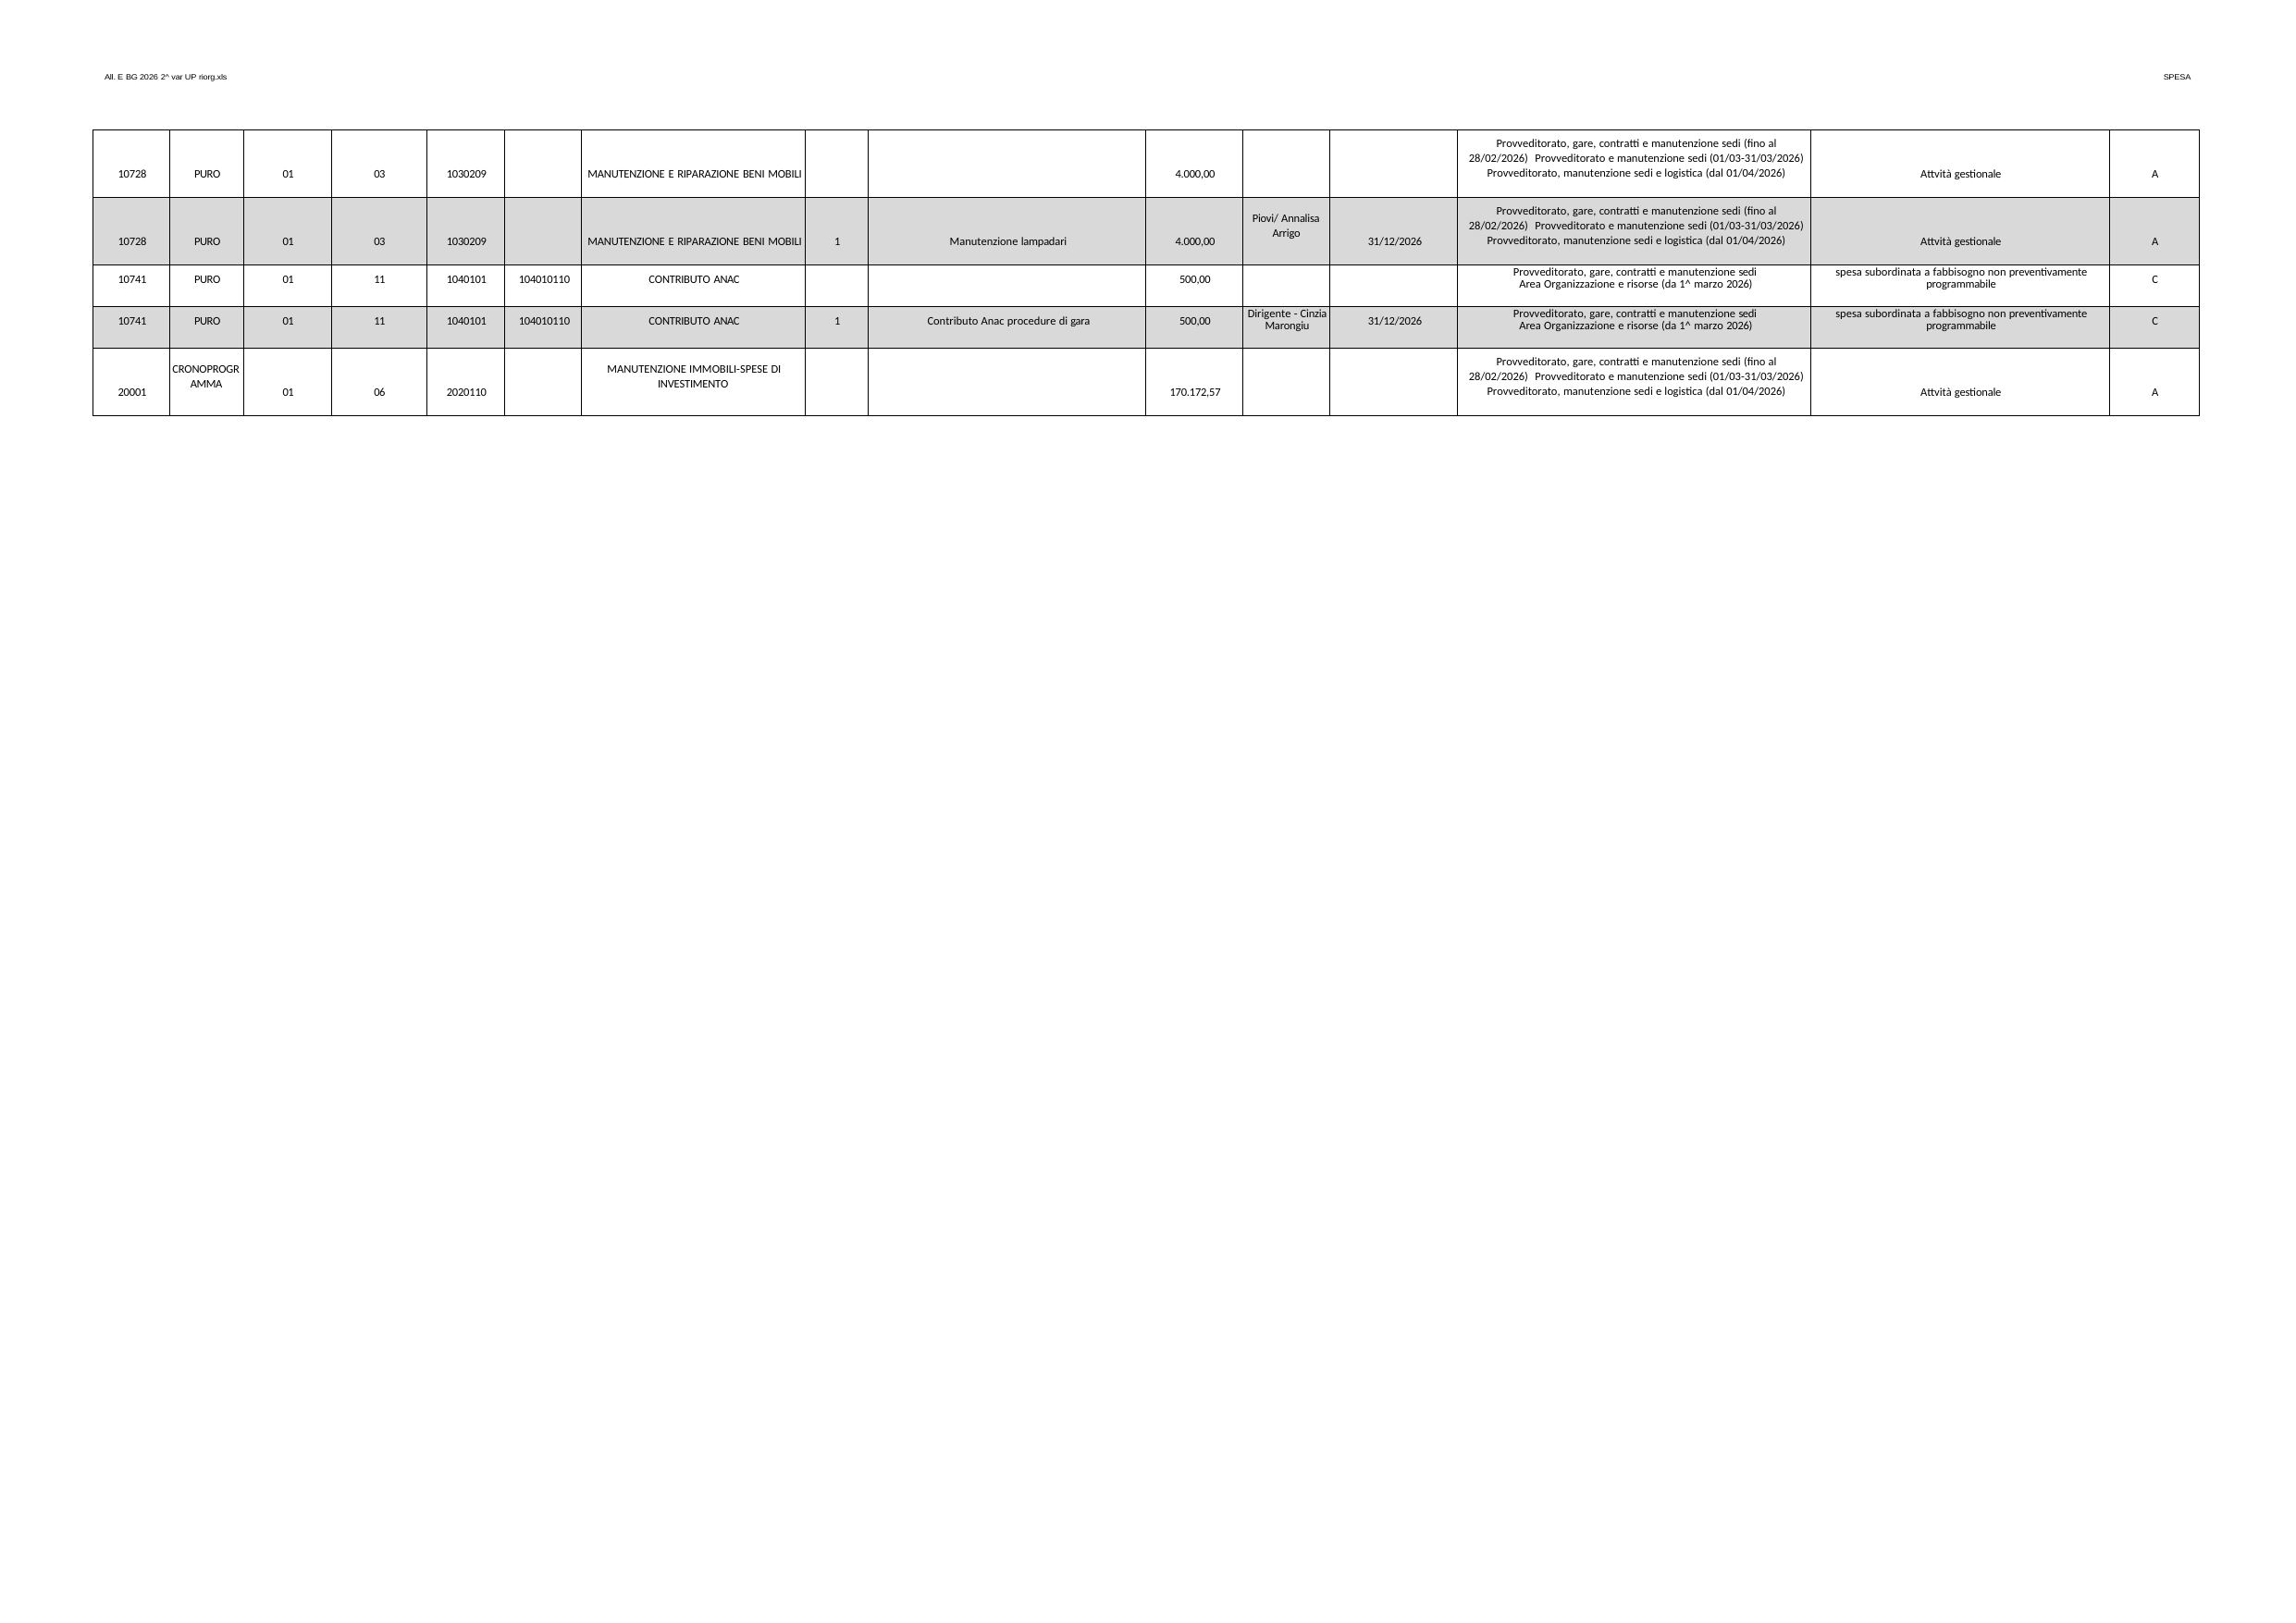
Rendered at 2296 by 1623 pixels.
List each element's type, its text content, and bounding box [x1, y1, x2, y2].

table_cell Provveditorato, gare, contratti e manutenzione sedi (fino al 28/02/2026) Provveditorato e manutenzione sedi (01/03-31/03/2026) Provveditorato, manutenzione sedi e logistica (dal 01/04/2026) [1458, 198, 1810, 264]
table_cell 1040101 [427, 307, 504, 348]
table_cell 01 [244, 349, 331, 415]
table_cell [806, 349, 868, 415]
table_cell PURO [170, 265, 243, 306]
table_cell MANUTENZIONE IMMOBILI-SPESE DI INVESTIMENTO [582, 349, 805, 415]
table_cell 03 [332, 198, 426, 264]
table_cell PURO [170, 130, 243, 197]
table_cell Provveditorato, gare, contratti e manutenzione sedi Area Organizzazione e risorse (da 1^ marzo 2026) [1458, 307, 1810, 348]
table_cell [505, 349, 581, 415]
table_cell [1330, 349, 1457, 415]
table_cell 01 [244, 198, 331, 264]
table_cell 10728 [93, 198, 169, 264]
table_cell 4.000,00 [1146, 198, 1242, 264]
table_cell 1030209 [427, 198, 504, 264]
table_cell 11 [332, 307, 426, 348]
table_cell [1243, 130, 1329, 197]
table_cell spesa subordinata a fabbisogno non preventivamente programmabile [1811, 265, 2109, 306]
table_cell 11 [332, 265, 426, 306]
table_cell Attvità gestionale [1811, 349, 2109, 415]
table_cell Provveditorato, gare, contratti e manutenzione sedi (fino al 28/02/2026) Provveditorato e manutenzione sedi (01/03-31/03/2026) Provveditorato, manutenzione sedi e logistica (dal 01/04/2026) [1458, 349, 1810, 415]
table_cell Contributo Anac procedure di gara [869, 307, 1145, 348]
table_cell [505, 130, 581, 197]
table_cell A [2110, 130, 2199, 197]
table_cell 104010110 [505, 307, 581, 348]
table_cell CONTRIBUTO ANAC [582, 265, 805, 306]
table_cell [869, 349, 1145, 415]
table_cell [1243, 265, 1329, 306]
table_cell 03 [332, 130, 426, 197]
table_cell 104010110 [505, 265, 581, 306]
table_cell MANUTENZIONE E RIPARAZIONE BENI MOBILI [582, 198, 805, 264]
table_cell PURO [170, 198, 243, 264]
table_cell [806, 265, 868, 306]
table_cell 31/12/2026 [1330, 198, 1457, 264]
table_cell C [2110, 265, 2199, 306]
table_cell 10741 [93, 307, 169, 348]
table_cell A [2110, 349, 2199, 415]
table_cell 20001 [93, 349, 169, 415]
table_cell Piovi/ Annalisa Arrigo [1243, 198, 1329, 264]
table_cell Attvità gestionale [1811, 130, 2109, 197]
table_cell [806, 130, 868, 197]
table_cell 1030209 [427, 130, 504, 197]
table_cell [1243, 349, 1329, 415]
table_cell 170.172,57 [1146, 349, 1242, 415]
table_cell [505, 198, 581, 264]
table_cell 06 [332, 349, 426, 415]
table_cell [869, 265, 1145, 306]
table_cell [869, 130, 1145, 197]
table_cell 1 [806, 198, 868, 264]
table_cell 01 [244, 265, 331, 306]
table_cell 1040101 [427, 265, 504, 306]
table_cell [1330, 130, 1457, 197]
table_cell Attvità gestionale [1811, 198, 2109, 264]
table_cell 31/12/2026 [1330, 307, 1457, 348]
table_cell Provveditorato, gare, contratti e manutenzione sedi Area Organizzazione e risorse (da 1^ marzo 2026) [1458, 265, 1810, 306]
table_cell C [2110, 307, 2199, 348]
table_cell 1 [806, 307, 868, 348]
table_cell CRONOPROGR AMMA [170, 349, 243, 415]
table_cell A [2110, 198, 2199, 264]
table_cell 4.000,00 [1146, 130, 1242, 197]
table_cell 500,00 [1146, 265, 1242, 306]
table_cell MANUTENZIONE E RIPARAZIONE BENI MOBILI [582, 130, 805, 197]
table_cell 10728 [93, 130, 169, 197]
table_cell spesa subordinata a fabbisogno non preventivamente programmabile [1811, 307, 2109, 348]
table_cell Manutenzione lampadari [869, 198, 1145, 264]
table_cell [1330, 265, 1457, 306]
table_cell 500,00 [1146, 307, 1242, 348]
table_cell 2020110 [427, 349, 504, 415]
table_cell 01 [244, 130, 331, 197]
table_cell 10741 [93, 265, 169, 306]
table_cell Dirigente - Cinzia Marongiu [1243, 307, 1329, 348]
table_cell 01 [244, 307, 331, 348]
table_cell Provveditorato, gare, contratti e manutenzione sedi (fino al 28/02/2026) Provveditorato e manutenzione sedi (01/03-31/03/2026) Provveditorato, manutenzione sedi e logistica (dal 01/04/2026) [1458, 130, 1810, 197]
table_cell PURO [170, 307, 243, 348]
table_cell CONTRIBUTO ANAC [582, 307, 805, 348]
